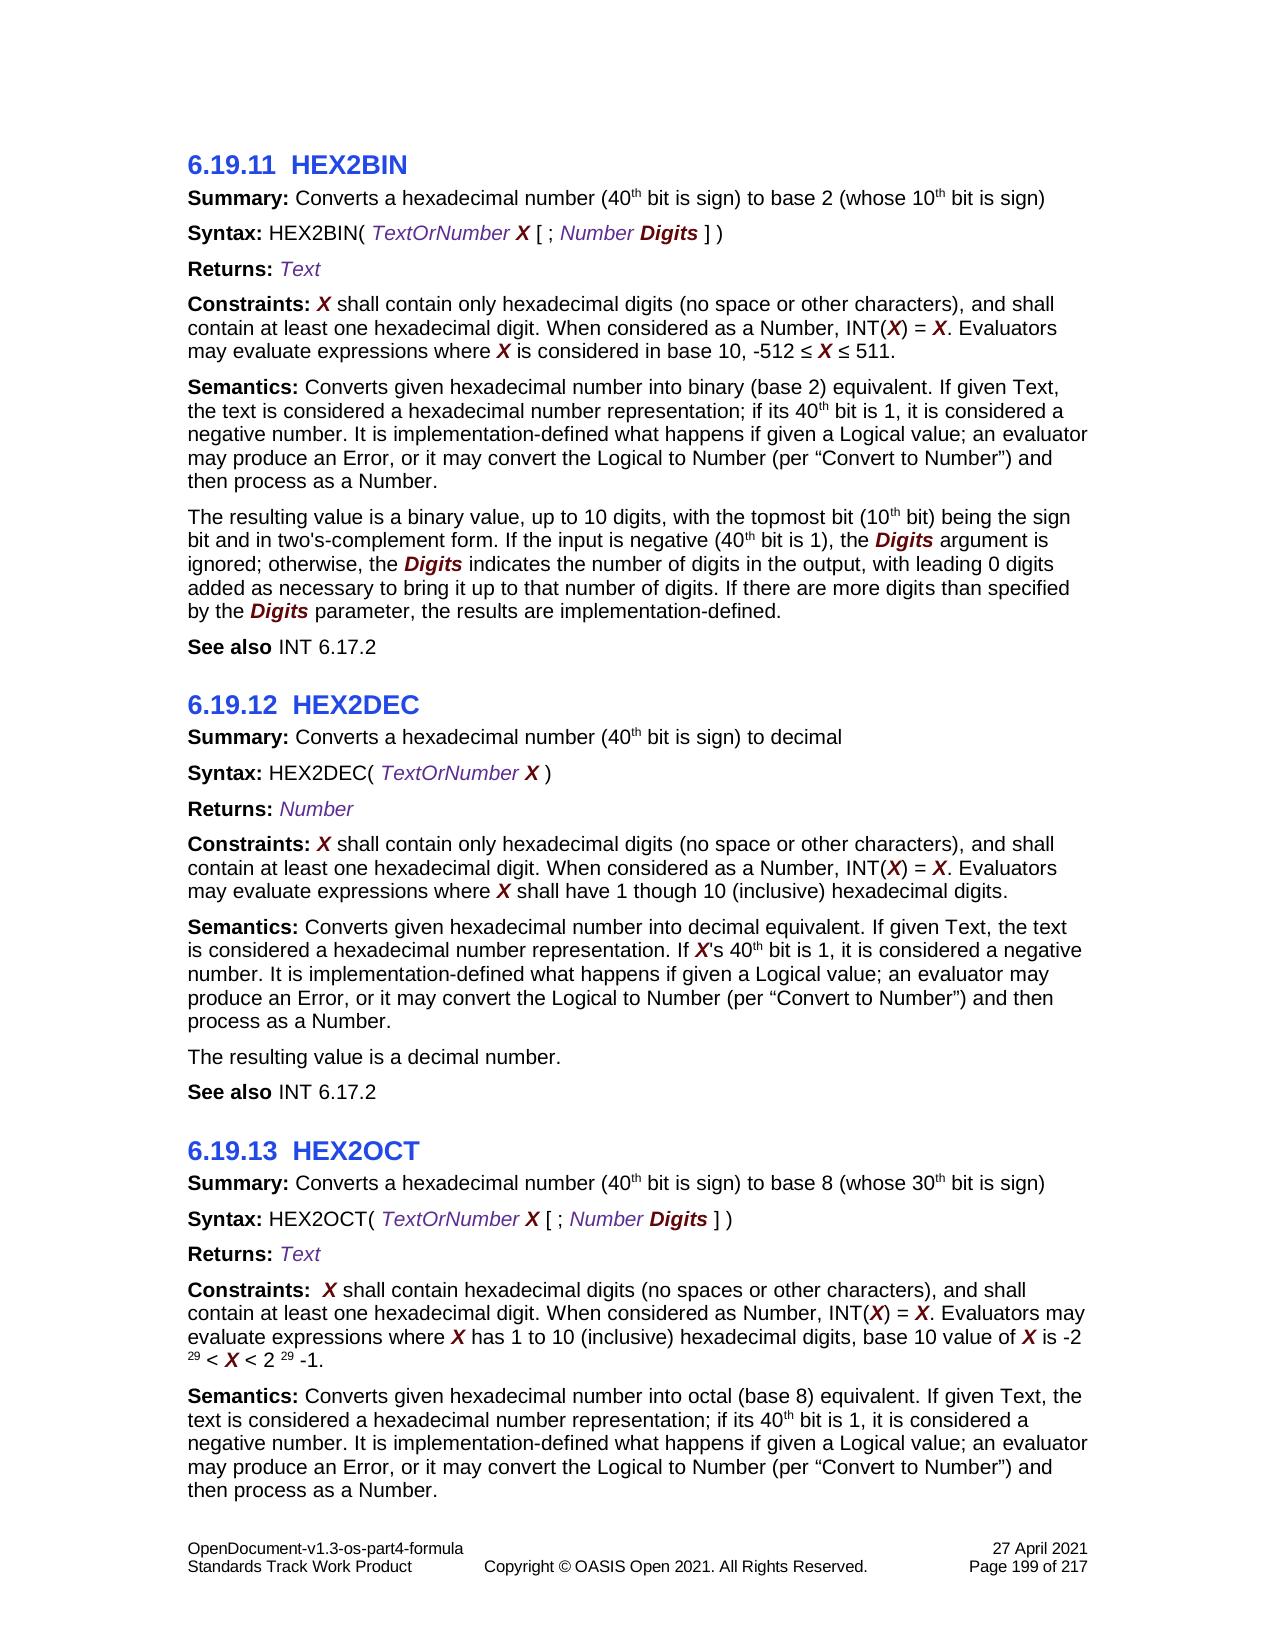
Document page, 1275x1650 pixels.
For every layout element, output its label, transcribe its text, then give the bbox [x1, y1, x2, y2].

text Summary: Converts a hexadecimal number (40th bit is sign) to decimal [187, 726, 1088, 749]
text Returns: Text [187, 257, 1088, 281]
subtitle HEX2BIN [187, 150, 1088, 180]
subtitle HEX2DEC [187, 690, 1088, 720]
text The resulting value is a binary value, up to 10 digits, with the topmost bit (10th bit) being the sign bit and in two's-complement form. If the input is negative (40th bit is 1), the Digits argument is ignored; otherwise, the Digits indicates the number of digits in the output, with leading 0 digits added as necessary to bring it up to that number of digits. If there are more digits than specified by the Digits parameter, the results are implementation-defined. [187, 505, 1088, 623]
text Semantics: Converts given hexadecimal number into decimal equivalent. If given Text, the text is considered a hexadecimal number representation. If X's 40th bit is 1, it is considered a negative number. It is implementation-defined what happens if given a Logical value; an evaluator may produce an Error, or it may convert the Logical to Number (per “Convert to Number”) and then process as a Number. [187, 915, 1088, 1033]
text Syntax: HEX2BIN( TextOrNumber X [ ; Number Digits ] ) [187, 222, 1088, 245]
text The resulting value is a decimal number. [187, 1045, 1088, 1069]
text Syntax: HEX2OCT( TextOrNumber X [ ; Number Digits ] ) [187, 1207, 1088, 1231]
text See also INT 6.17.2 [187, 1081, 1088, 1104]
text Constraints: X shall contain only hexadecimal digits (no space or other characters), and shall contain at least one hexadecimal digit. When considered as a Number, INT(X) = X. Evaluators may evaluate expressions where X shall have 1 though 10 (inclusive) hexadecimal digits. [187, 833, 1088, 903]
text Summary: Converts a hexadecimal number (40th bit is sign) to base 2 (whose 10th bit is sign) [187, 186, 1088, 209]
text Summary: Converts a hexadecimal number (40th bit is sign) to base 8 (whose 30th bit is sign) [187, 1171, 1088, 1195]
text Semantics: Converts given hexadecimal number into octal (base 8) equivalent. If given Text, the text is considered a hexadecimal number representation; if its 40th bit is 1, it is considered a negative number. It is implementation-defined what happens if given a Logical value; an evaluator may produce an Error, or it may convert the Logical to Number (per “Convert to Number”) and then process as a Number. [187, 1384, 1088, 1502]
text Constraints: X shall contain hexadecimal digits (no spaces or other characters), and shall contain at least one hexadecimal digit. When considered as Number, INT(X) = X. Evaluators may evaluate expressions where X has 1 to 10 (inclusive) hexadecimal digits, base 10 value of X is -2 29 < X < 2 29 -1. [187, 1278, 1088, 1372]
text Returns: Number [187, 797, 1088, 821]
text Semantics: Converts given hexadecimal number into binary (base 2) equivalent. If given Text, the text is considered a hexadecimal number representation; if its 40th bit is 1, it is considered a negative number. It is implementation-defined what happens if given a Logical value; an evaluator may produce an Error, or it may convert the Logical to Number (per “Convert to Number”) and then process as a Number. [187, 376, 1088, 493]
text See also INT 6.17.2 [187, 635, 1088, 659]
subtitle HEX2OCT [187, 1135, 1088, 1165]
text Syntax: HEX2DEC( TextOrNumber X ) [187, 761, 1088, 785]
text Returns: Text [187, 1243, 1088, 1266]
text Constraints: X shall contain only hexadecimal digits (no space or other characters), and shall contain at least one hexadecimal digit. When considered as a Number, INT(X) = X. Evaluators may evaluate expressions where X is considered in base 10, -512 ≤ X ≤ 511. [187, 293, 1088, 363]
